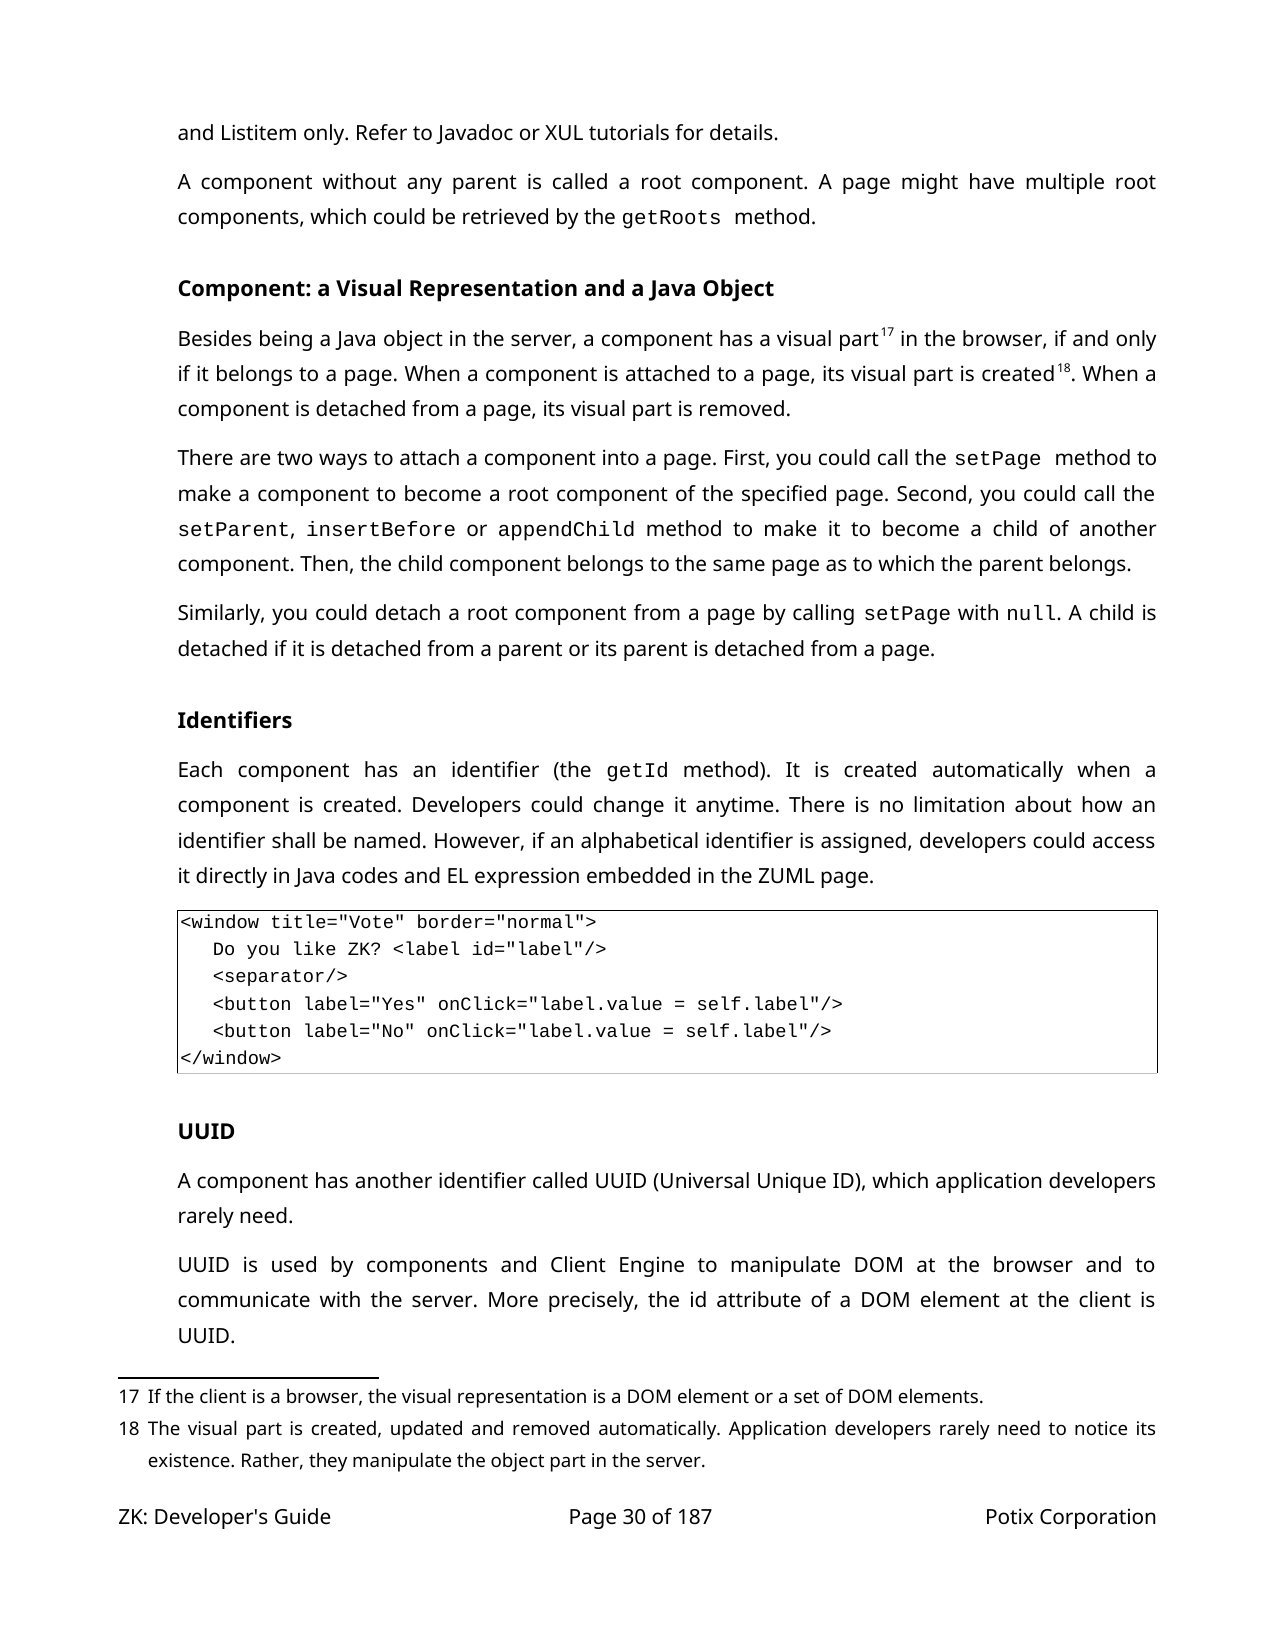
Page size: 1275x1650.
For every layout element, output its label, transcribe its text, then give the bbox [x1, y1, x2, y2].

text Each component has an identifier (the getId method). It is created automatically when a component is created. Developers could change it anytime. There is no limitation about how an identifier shall be named. However, if an alphabetical identifier is assigned, developers could access it directly in Java codes and EL expression embedded in the ZUML page. [177, 755, 1157, 889]
subtitle Component: a Visual Representation and a Java Object [177, 273, 1157, 303]
text A component has another identifier called UUID (Universal Unique ID), which application developers rarely need. [177, 1166, 1157, 1230]
text Similarly, you could detach a root component from a page by calling setPage with null. A child is detached if it is detached from a parent or its parent is detached from a page. [177, 598, 1157, 662]
text UUID is used by components and Client Engine to manipulate DOM at the browser and to communicate with the server. More precisely, the id attribute of a DOM element at the client is UUID. [177, 1250, 1157, 1349]
text A component without any parent is called a root component. A page might have multiple root components, which could be retrieved by the getRoots method. [177, 167, 1157, 231]
text <separator/> [178, 964, 1157, 988]
text and Listitem only. Refer to Javadoc or XUL tutorials for details. [177, 118, 1157, 146]
text <button label="No" onClick="label.value = self.label"/> [178, 1019, 1157, 1043]
text <window title="Vote" border="normal"> [178, 911, 1157, 934]
text Besides being a Java object in the server, a component has a visual part in the browser, if and only if it belongs to a page. When a component is attached to a page, its visual part is created. When a component is detached from a page, its visual part is removed. [177, 324, 1157, 422]
text </window> [178, 1046, 1157, 1073]
text <button label="Yes" onClick="label.value = self.label"/> [178, 991, 1157, 1016]
subtitle UUID [177, 1116, 1157, 1146]
text There are two ways to attach a component into a page. First, you could call the setPage method to make a component to become a root component of the specified page. Second, you could call the setParent, insertBefore or appendChild method to make it to become a child of another component. Then, the child component belongs to the same page as to which the parent belongs. [177, 443, 1157, 578]
text If the client is a browser, the visual representation is a DOM element or a set of DOM elements. [118, 1384, 1157, 1409]
subtitle Identifiers [177, 704, 1157, 734]
text Do you like ZK? <label id="label"/> [178, 937, 1157, 961]
text The visual part is created, updated and removed automatically. Application developers rarely need to notice its existence. Rather, they manipulate the object part in the server. [118, 1416, 1157, 1473]
